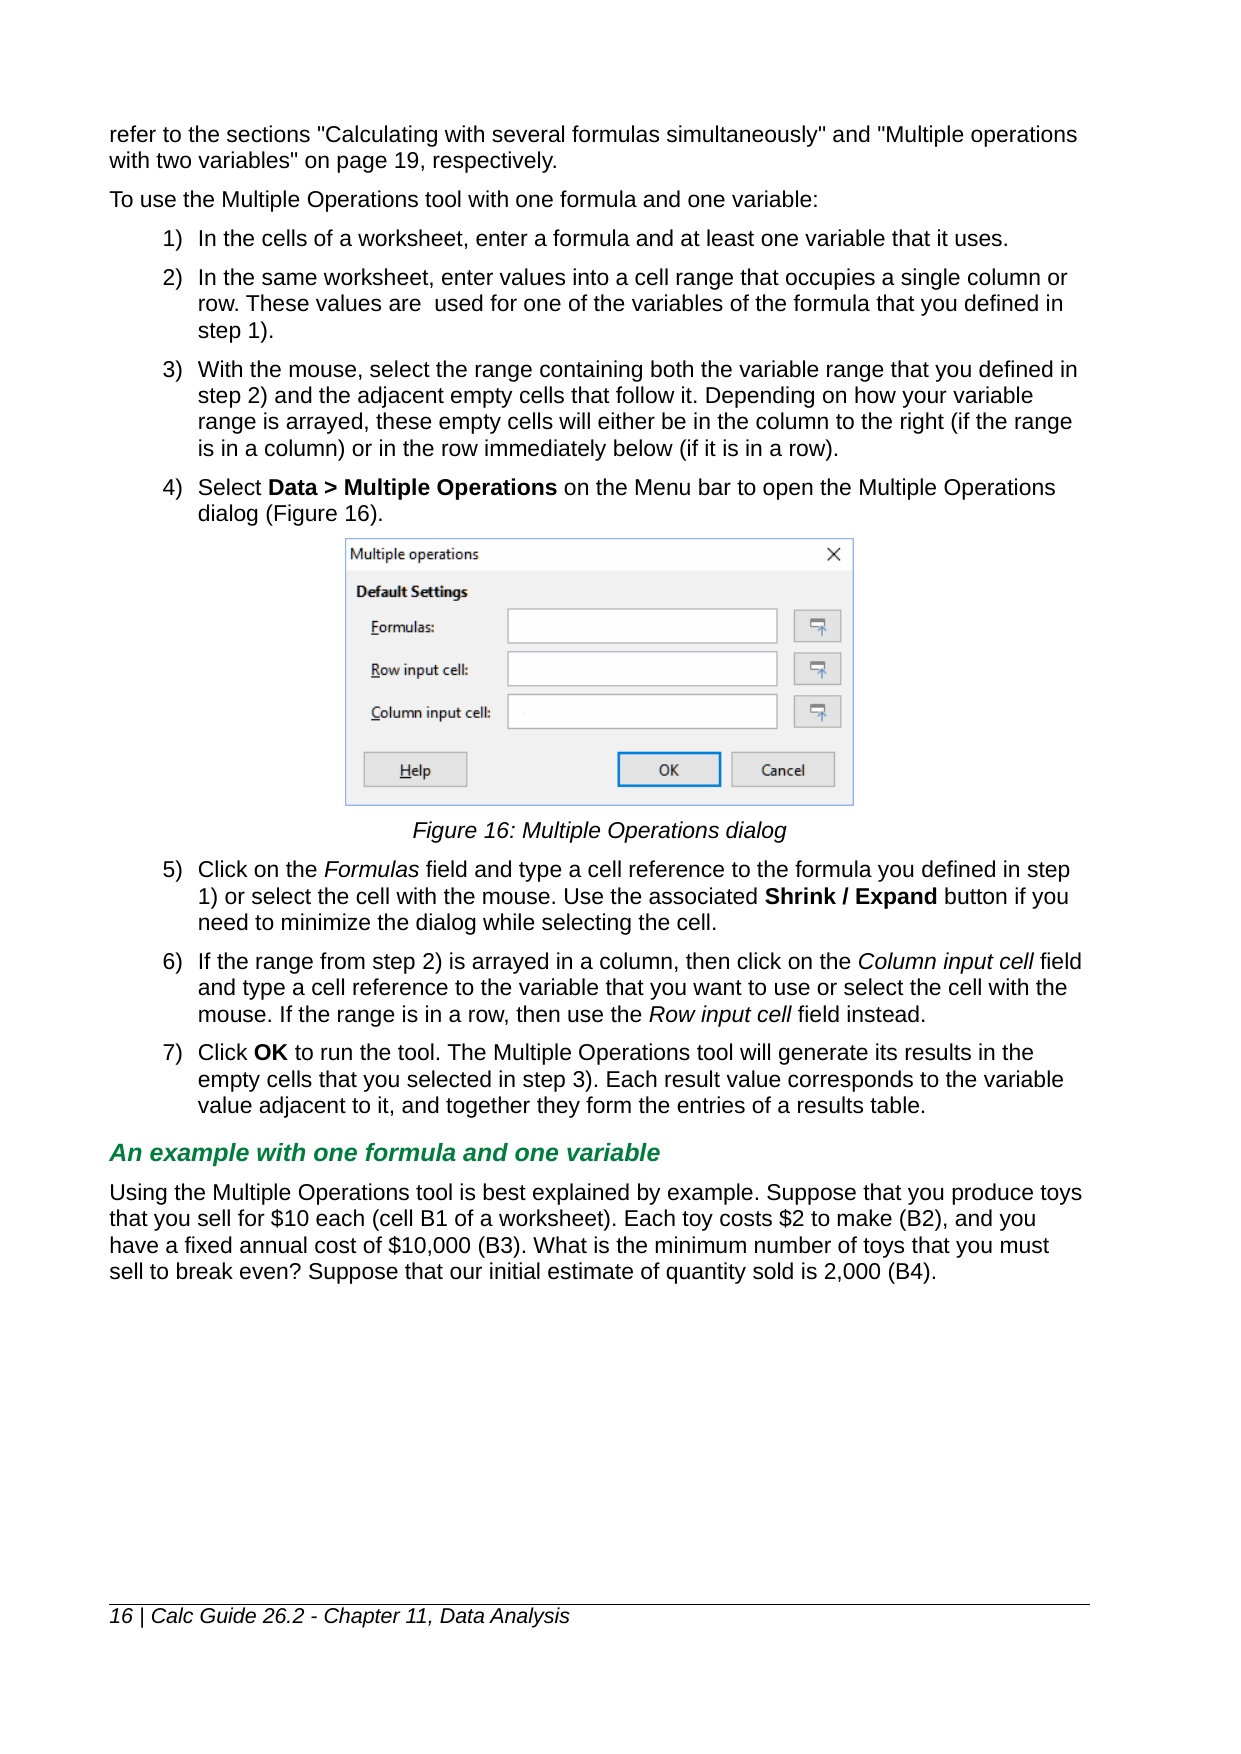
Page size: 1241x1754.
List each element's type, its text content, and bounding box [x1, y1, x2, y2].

text refer to the sections "Calculating with several formulas simultaneously" and "Multiple operations with two variables" on page 19, respectively. [109, 121, 1090, 174]
subtitle An example with one formula and one variable [109, 1138, 1090, 1167]
text Using the Multiple Operations tool is best explained by example. Suppose that you produce toys that you sell for $10 each (cell B1 of a worksheet). Each toy costs $2 to make (B2), and you have a fixed annual cost of $10,000 (B3). What is the minimum number of toys that you must sell to break even? Suppose that our initial estimate of quantity sold is 2,000 (B4). [109, 1179, 1090, 1284]
list With the mouse, select the range containing both the variable range that you defined in step 2) and the adjacent empty cells that follow it. Depending on how your variable range is arrayed, these empty cells will either be in the column to the right (if the range is in a column) or in the row immediately below (if it is in a row). [183, 356, 1090, 461]
text Figure 16: Multiple Operations dialog [345, 817, 854, 844]
list Click OK to run the tool. The Multiple Operations tool will generate its results in the empty cells that you selected in step 3). Each result value corresponds to the variable value adjacent to it, and together they form the entries of a results table. [183, 1039, 1090, 1118]
list In the same worksheet, enter values into a cell range that occupies a single column or row. These values are used for one of the variables of the formula that you defined in step 1). [183, 264, 1090, 343]
list To use the Multiple Operations tool with one formula and one variable: [109, 186, 1090, 213]
list In the cells of a worksheet, enter a formula and at least one variable that it uses. [183, 225, 1090, 251]
list If the range from step 2) is arrayed in a column, then click on the Column input cell field and type a cell reference to the variable that you want to use or select the cell with the mouse. If the range is in a row, then use the Row input cell field instead. [183, 948, 1090, 1027]
picture [345, 538, 854, 806]
list Click on the Formulas field and type a cell reference to the formula you defined in step 1) or select the cell with the mouse. Use the associated Shrink / Expand button if you need to minimize the dialog while selecting the cell. [183, 856, 1090, 935]
list Select Data > Multiple Operations on the Menu bar to open the Multiple Operations dialog (Figure 16). [183, 473, 1090, 526]
